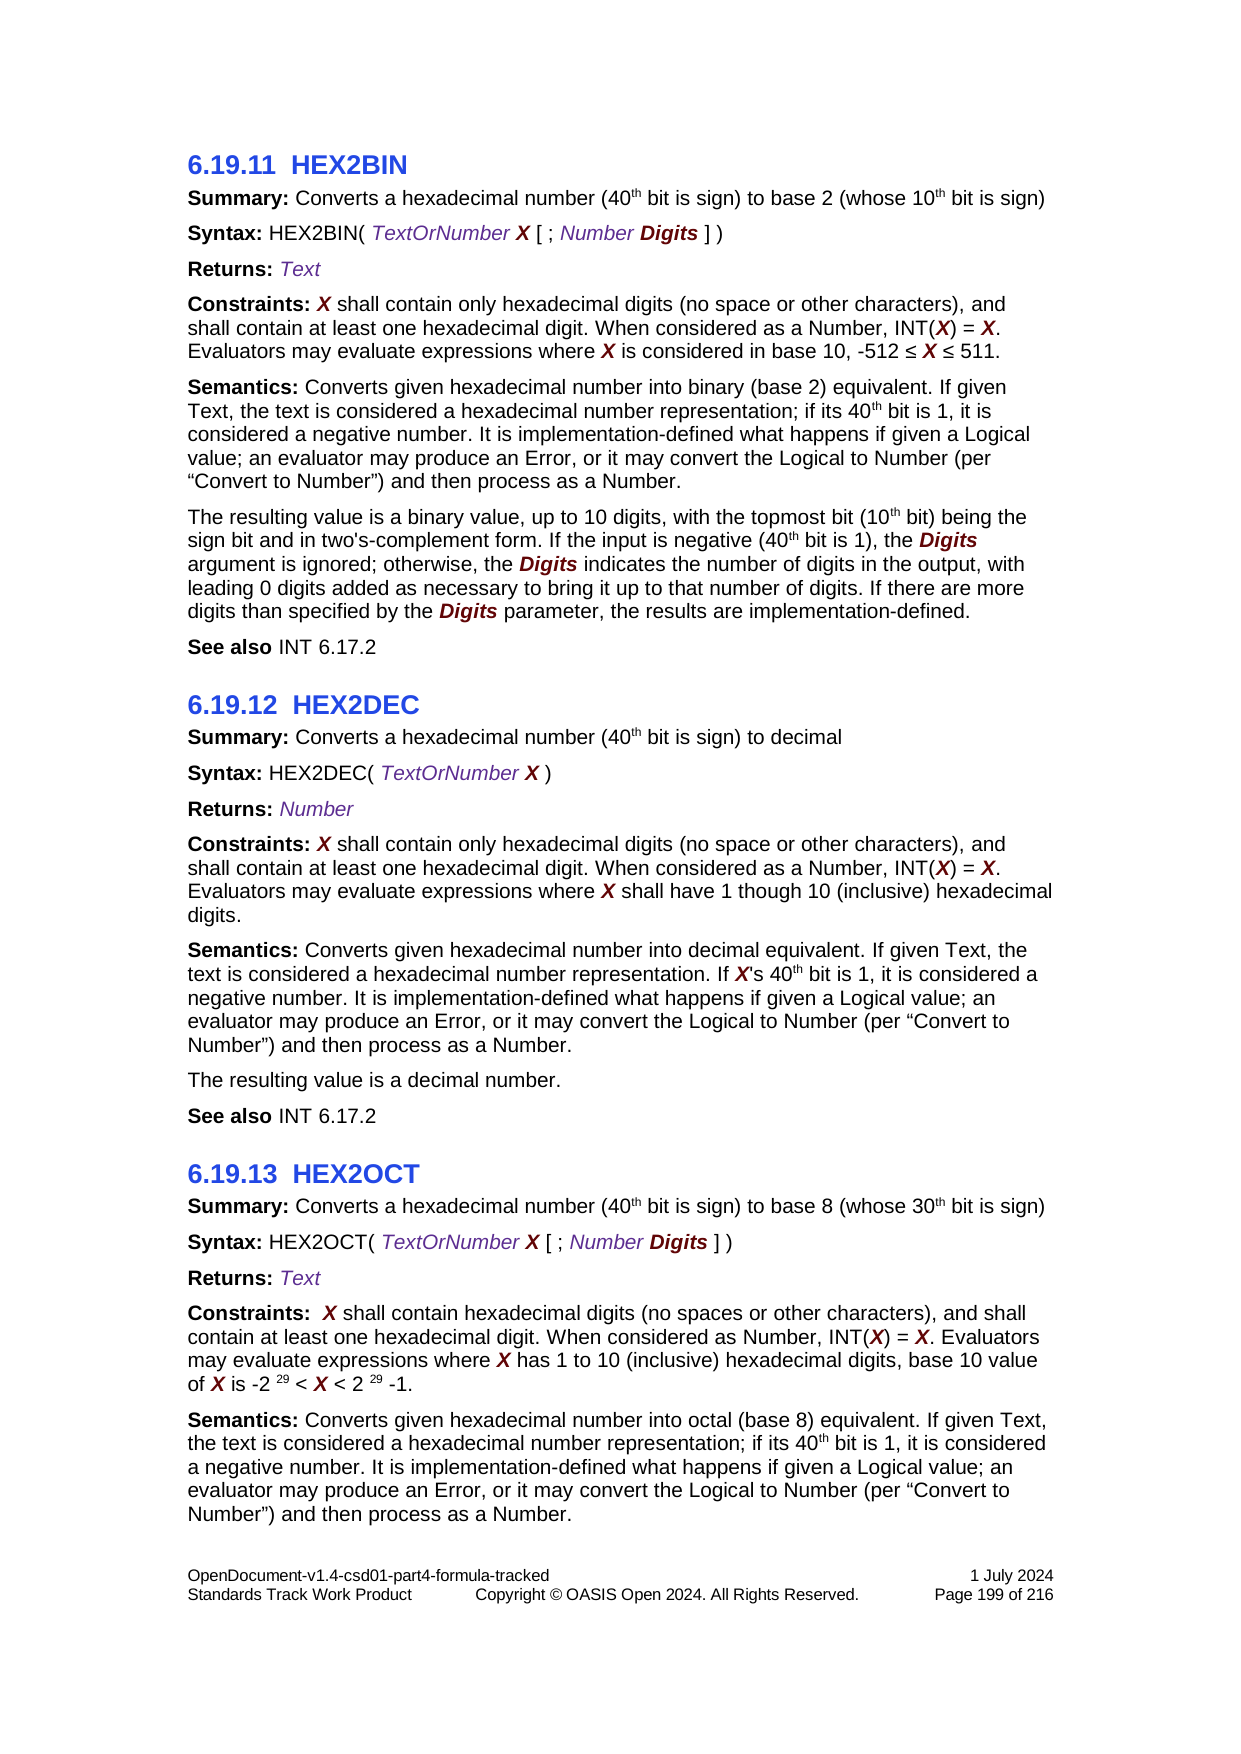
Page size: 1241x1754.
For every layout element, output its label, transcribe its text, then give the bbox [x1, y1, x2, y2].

subtitle HEX2DEC [187, 690, 1053, 720]
text Returns: Number [187, 797, 1053, 821]
text Syntax: HEX2OCT( TextOrNumber X [ ; Number Digits ] ) [187, 1231, 1053, 1254]
text The resulting value is a binary value, up to 10 digits, with the topmost bit (10th bit) being the sign bit and in two's-complement form. If the input is negative (40th bit is 1), the Digits argument is ignored; otherwise, the Digits indicates the number of digits in the output, with leading 0 digits added as necessary to bring it up to that number of digits. If there are more digits than specified by the Digits parameter, the results are implementation-defined. [187, 505, 1053, 623]
text Summary: Converts a hexadecimal number (40th bit is sign) to base 8 (whose 30th bit is sign) [187, 1195, 1053, 1218]
text See also INT 6.17.2 [187, 1104, 1053, 1128]
text Syntax: HEX2BIN( TextOrNumber X [ ; Number Digits ] ) [187, 222, 1053, 245]
text Summary: Converts a hexadecimal number (40th bit is sign) to decimal [187, 726, 1053, 749]
text Summary: Converts a hexadecimal number (40th bit is sign) to base 2 (whose 10th bit is sign) [187, 186, 1053, 209]
text Constraints: X shall contain hexadecimal digits (no spaces or other characters), and shall contain at least one hexadecimal digit. When considered as Number, INT(X) = X. Evaluators may evaluate expressions where X has 1 to 10 (inclusive) hexadecimal digits, base 10 value of X is -2 29 < X < 2 29 -1. [187, 1302, 1053, 1396]
text Returns: Text [187, 1266, 1053, 1290]
text Semantics: Converts given hexadecimal number into binary (base 2) equivalent. If given Text, the text is considered a hexadecimal number representation; if its 40th bit is 1, it is considered a negative number. It is implementation-defined what happens if given a Logical value; an evaluator may produce an Error, or it may convert the Logical to Number (per “Convert to Number”) and then process as a Number. [187, 376, 1053, 493]
text Constraints: X shall contain only hexadecimal digits (no space or other characters), and shall contain at least one hexadecimal digit. When considered as a Number, INT(X) = X. Evaluators may evaluate expressions where X is considered in base 10, -512 ≤ X ≤ 511. [187, 293, 1053, 363]
text Constraints: X shall contain only hexadecimal digits (no space or other characters), and shall contain at least one hexadecimal digit. When considered as a Number, INT(X) = X. Evaluators may evaluate expressions where X shall have 1 though 10 (inclusive) hexadecimal digits. [187, 833, 1053, 927]
text Semantics: Converts given hexadecimal number into octal (base 8) equivalent. If given Text, the text is considered a hexadecimal number representation; if its 40th bit is 1, it is considered a negative number. It is implementation-defined what happens if given a Logical value; an evaluator may produce an Error, or it may convert the Logical to Number (per “Convert to Number”) and then process as a Number. [187, 1408, 1053, 1526]
subtitle HEX2BIN [187, 150, 1053, 180]
subtitle HEX2OCT [187, 1159, 1053, 1189]
text See also INT 6.17.2 [187, 635, 1053, 659]
text The resulting value is a decimal number. [187, 1069, 1053, 1092]
text Semantics: Converts given hexadecimal number into decimal equivalent. If given Text, the text is considered a hexadecimal number representation. If X's 40th bit is 1, it is considered a negative number. It is implementation-defined what happens if given a Logical value; an evaluator may produce an Error, or it may convert the Logical to Number (per “Convert to Number”) and then process as a Number. [187, 939, 1053, 1057]
text Syntax: HEX2DEC( TextOrNumber X ) [187, 761, 1053, 785]
text Returns: Text [187, 257, 1053, 281]
